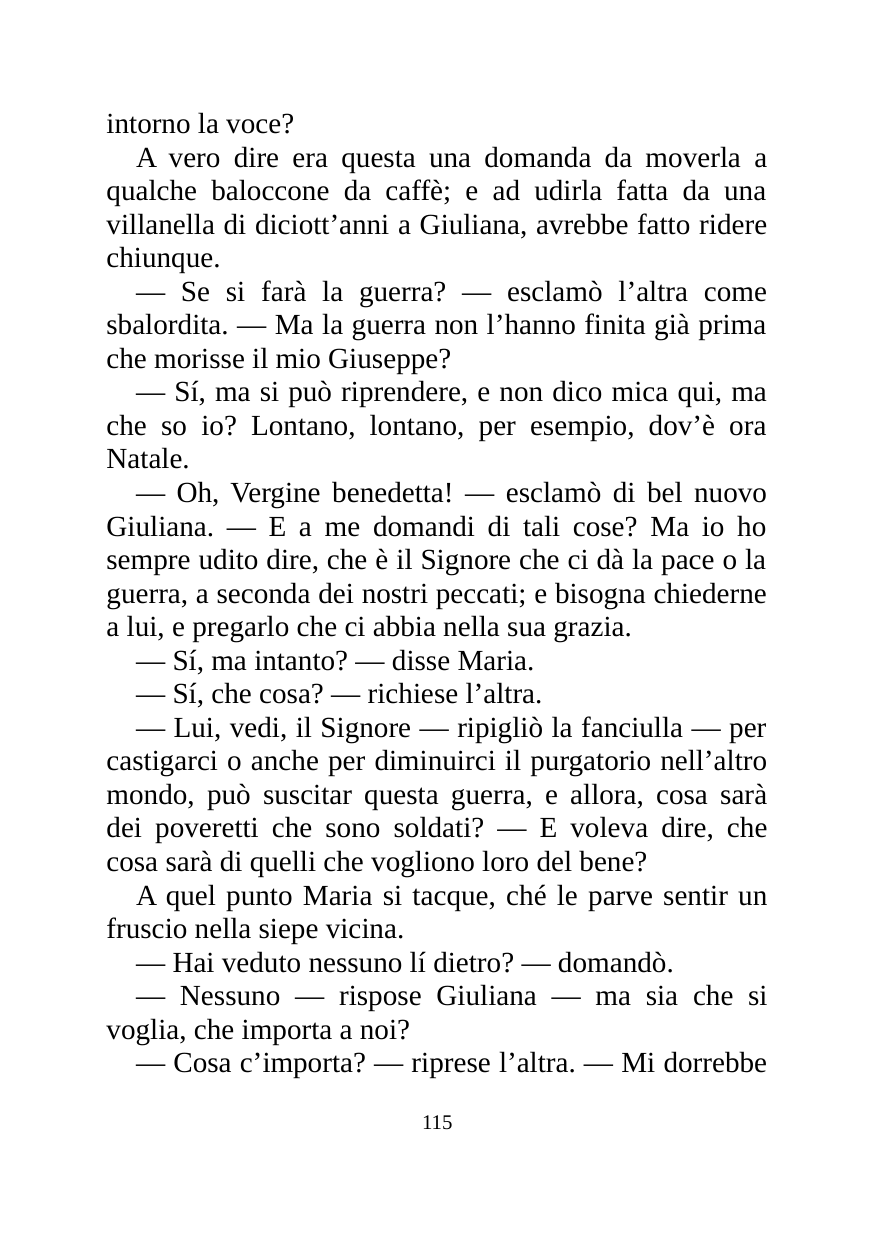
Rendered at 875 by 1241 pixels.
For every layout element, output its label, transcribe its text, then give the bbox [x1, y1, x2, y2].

text — Oh, Vergine benedetta! — esclamò di bel nuovo Giuliana. — E a me domandi di tali cose? Ma io ho sempre udito dire, che è il Signore che ci dà la pace o la guerra, a seconda dei nostri peccati; e bisogna chiederne a lui, e pregarlo che ci abbia nella sua grazia. [106, 475, 768, 643]
text — Nessuno — rispose Giuliana — ma sia che si voglia, che importa a noi? [106, 978, 768, 1045]
text A quel punto Maria si tacque, ché le parve sentir un fruscio nella siepe vicina. [106, 878, 768, 945]
text — Hai veduto nessuno lí dietro? — domandò. [106, 945, 768, 978]
text A vero dire era questa una domanda da moverla a qualche baloccone da caffè; e ad udirla fatta da una villanella di diciott’anni a Giuliana, avrebbe fatto ridere chiunque. [106, 140, 768, 274]
text — Sí, che cosa? — richiese l’altra. [106, 676, 768, 710]
text — Sí, ma intanto? — disse Maria. [106, 643, 768, 676]
text — Sí, ma si può riprendere, e non dico mica qui, ma che so io? Lontano, lontano, per esempio, dov’è ora Natale. [106, 374, 768, 475]
text — Se si farà la guerra? — esclamò l’altra come sbalordita. — Ma la guerra non l’hanno finita già prima che morisse il mio Giuseppe? [106, 274, 768, 374]
text intorno la voce? [106, 106, 768, 140]
text — Lui, vedi, il Signore — ripigliò la fanciulla — per castigarci o anche per diminuirci il purgatorio nell’altro mondo, può suscitar questa guerra, e allora, cosa sarà dei poveretti che sono soldati? — E voleva dire, che cosa sarà di quelli che vogliono loro del bene? [106, 710, 768, 878]
text — Cosa c’importa? — riprese l’altra. — Mi dorrebbe [106, 1045, 768, 1079]
